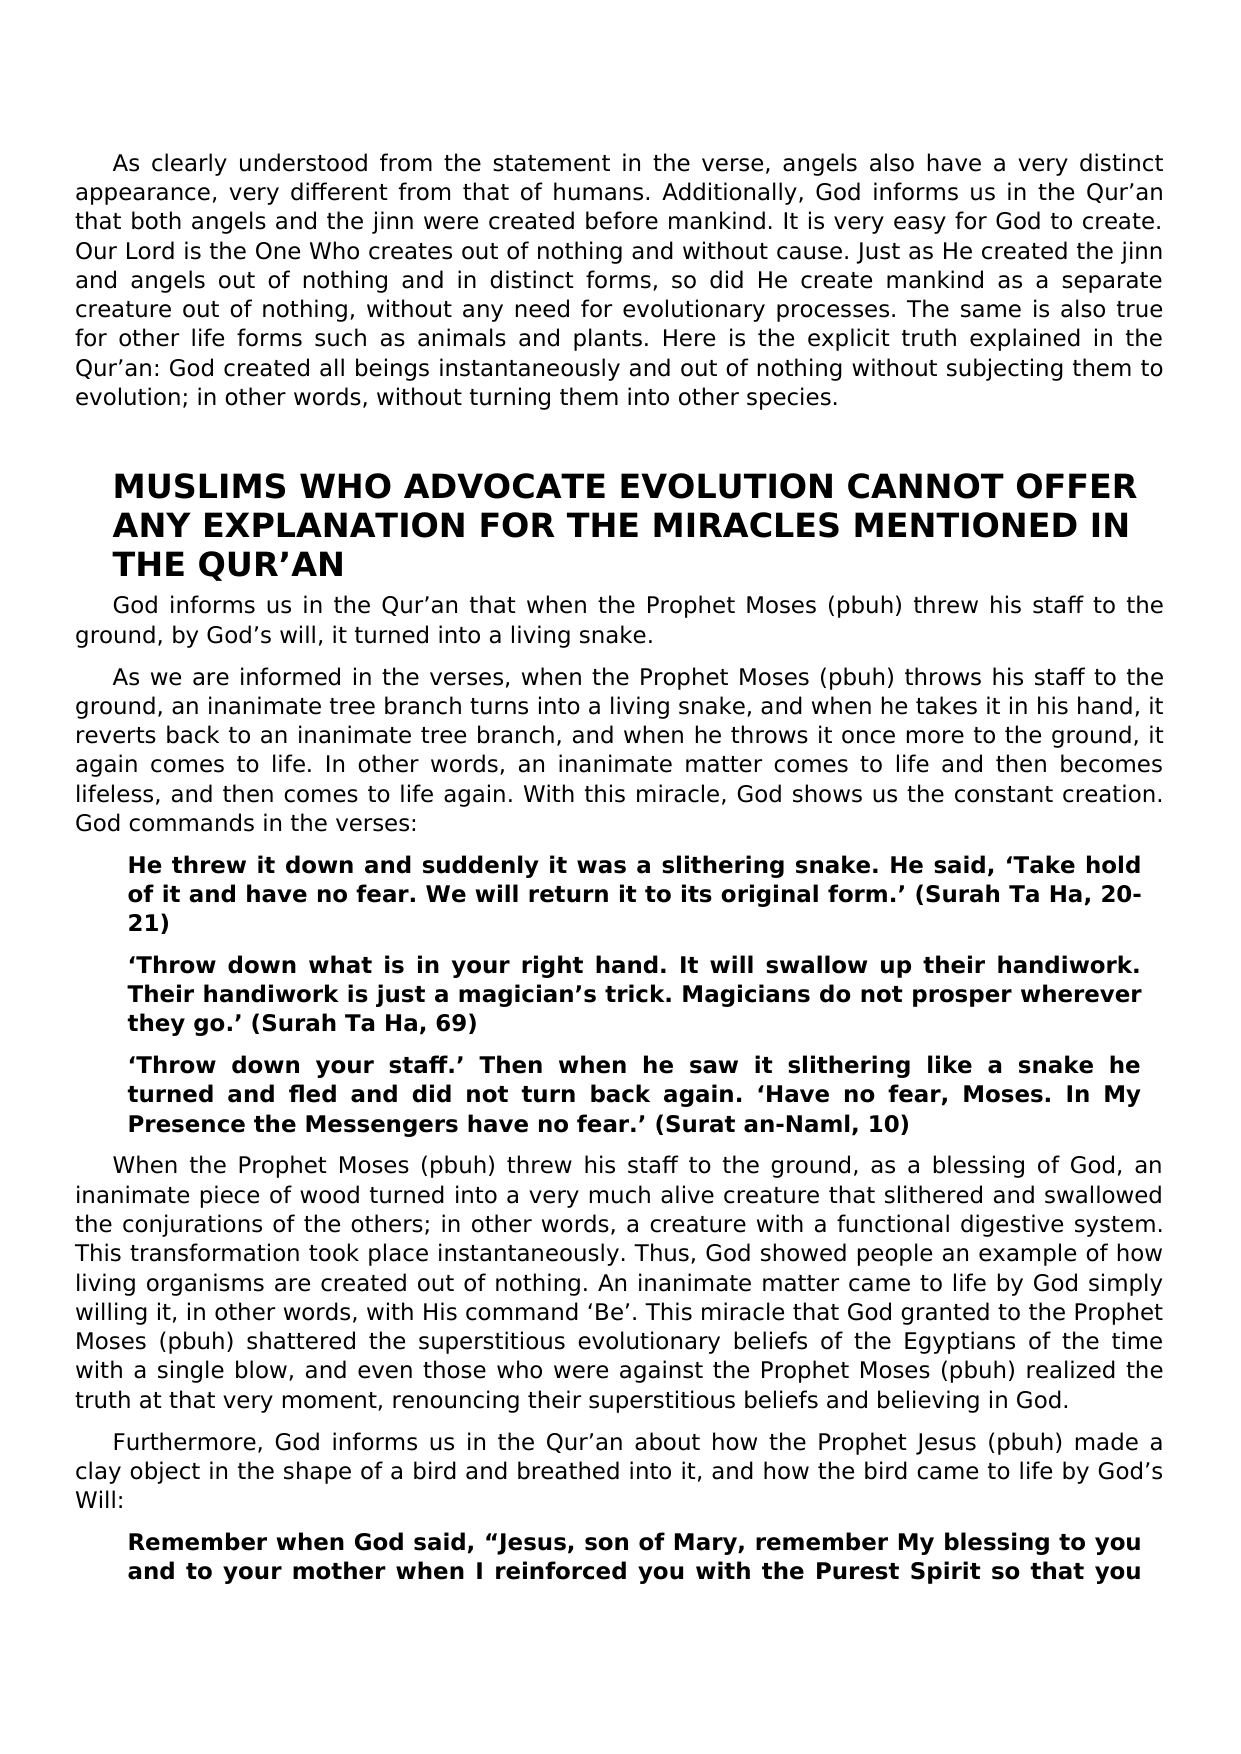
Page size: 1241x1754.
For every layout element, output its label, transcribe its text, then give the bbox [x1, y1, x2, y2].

subtitle MUSLIMS WHO ADVOCATE EVOLUTION CANNOT OFFER ANY EXPLANATION FOR THE MIRACLES MENTIONED IN THE QUR’AN [112, 468, 1165, 584]
text Furthermore, God informs us in the Qur’an about how the Prophet Jesus (pbuh) made a clay object in the shape of a bird and breathed into it, and how the bird came to life by God’s Will: [75, 1429, 1165, 1514]
text ‘Throw down what is in your right hand. It will swallow up their handiwork. Their handiwork is just a magician’s trick. Magicians do not prosper wherever they go.’ (Surah Ta Ha, 69) [127, 952, 1143, 1037]
text As we are informed in the verses, when the Prophet Moses (pbuh) throws his staff to the ground, an inanimate tree branch turns into a living snake, and when he takes it in his hand, it reverts back to an inanimate tree branch, and when he throws it once more to the ground, it again comes to life. In other words, an inanimate matter comes to life and then becomes lifeless, and then comes to life again. With this miracle, God shows us the constant creation. God commands in the verses: [75, 664, 1165, 837]
text He threw it down and suddenly it was a slithering snake. He said, ‘Take hold of it and have no fear. We will return it to its original form.’ (Surah Ta Ha, 20-21) [127, 852, 1143, 937]
text Remember when God said, “Jesus, son of Mary, remember My blessing to you and to your mother when I reinforced you with the Purest Spirit so that you [127, 1529, 1143, 1585]
text When the Prophet Moses (pbuh) threw his staff to the ground, as a blessing of God, an inanimate piece of wood turned into a very much alive creature that slithered and swallowed the conjurations of the others; in other words, a creature with a functional digestive system. This transformation took place instantaneously. Thus, God showed people an example of how living organisms are created out of nothing. An inanimate matter came to life by God simply willing it, in other words, with His command ‘Be’. This miracle that God granted to the Prophet Moses (pbuh) shattered the superstitious evolutionary beliefs of the Egyptians of the time with a single blow, and even those who were against the Prophet Moses (pbuh) realized the truth at that very moment, renouncing their superstitious beliefs and believing in God. [75, 1153, 1165, 1413]
text God informs us in the Qur’an that when the Prophet Moses (pbuh) threw his staff to the ground, by God’s will, it turned into a living snake. [75, 593, 1165, 648]
text As clearly understood from the statement in the verse, angels also have a very distinct appearance, very different from that of humans. Additionally, God informs us in the Qur’an that both angels and the jinn were created before mankind. It is very easy for God to create. Our Lord is the One Who creates out of nothing and without cause. Just as He created the jinn and angels out of nothing and in distinct forms, so did He create mankind as a separate creature out of nothing, without any need for evolutionary processes. The same is also true for other life forms such as animals and plants. Here is the explicit truth explained in the Qur’an: God created all beings instantaneously and out of nothing without subjecting them to evolution; in other words, without turning them into other species. [75, 150, 1165, 411]
text ‘Throw down your staff.’ Then when he saw it slithering like a snake he turned and fled and did not turn back again. ‘Have no fear, Moses. In My Presence the Messengers have no fear.’ (Surat an-Naml, 10) [127, 1052, 1143, 1138]
